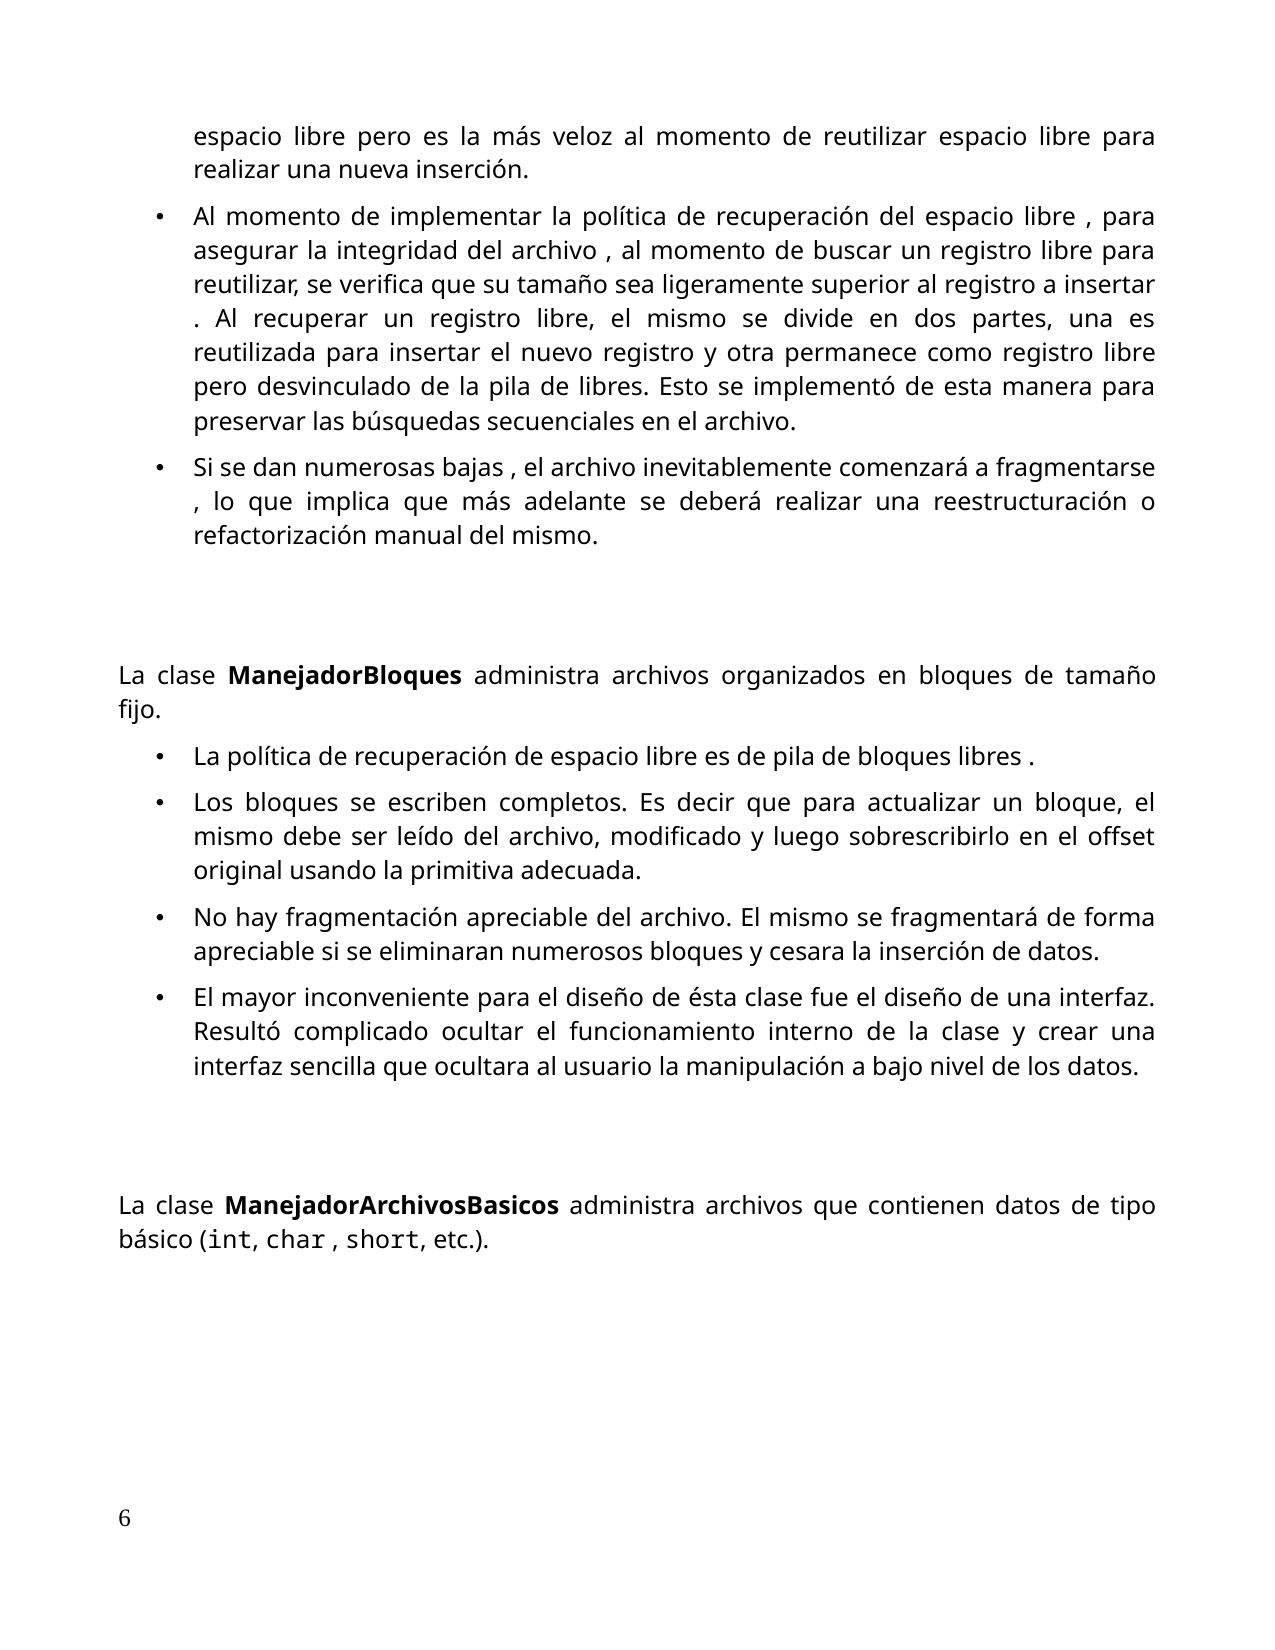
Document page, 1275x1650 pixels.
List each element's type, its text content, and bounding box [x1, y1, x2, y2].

list Los bloques se escriben completos. Es decir que para actualizar un bloque, el mismo debe ser leído del archivo, modificado y luego sobrescribirlo en el offset original usando la primitiva adecuada. [156, 785, 1157, 887]
list espacio libre pero es la más veloz al momento de reutilizar espacio libre para realizar una nueva inserción. [156, 118, 1157, 186]
list Al momento de implementar la política de recuperación del espacio libre , para asegurar la integridad del archivo , al momento de buscar un registro libre para reutilizar, se verifica que su tamaño sea ligeramente superior al registro a insertar . Al recuperar un registro libre, el mismo se divide en dos partes, una es reutilizada para insertar el nuevo registro y otra permanece como registro libre pero desvinculado de la pila de libres. Esto se implementó de esta manera para preservar las búsquedas secuenciales en el archivo. [156, 199, 1157, 437]
text La clase ManejadorArchivosBasicos administra archivos que contienen datos de tipo básico (int, char , short, etc.). [118, 1188, 1157, 1256]
list La política de recuperación de espacio libre es de pila de bloques libres . [156, 738, 1157, 772]
list El mayor inconveniente para el diseño de ésta clase fue el diseño de una interfaz. Resultó complicado ocultar el funcionamiento interno de la clase y crear una interfaz sencilla que ocultara al usuario la manipulación a bajo nivel de los datos. [156, 980, 1157, 1082]
list No hay fragmentación apreciable del archivo. El mismo se fragmentará de forma apreciable si se eliminaran numerosos bloques y cesara la inserción de datos. [156, 899, 1157, 967]
text La clase ManejadorBloques administra archivos organizados en bloques de tamaño fijo. [118, 657, 1157, 726]
list Si se dan numerosas bajas , el archivo inevitablemente comenzará a fragmentarse , lo que implica que más adelante se deberá realizar una reestructuración o refactorización manual del mismo. [156, 450, 1157, 552]
